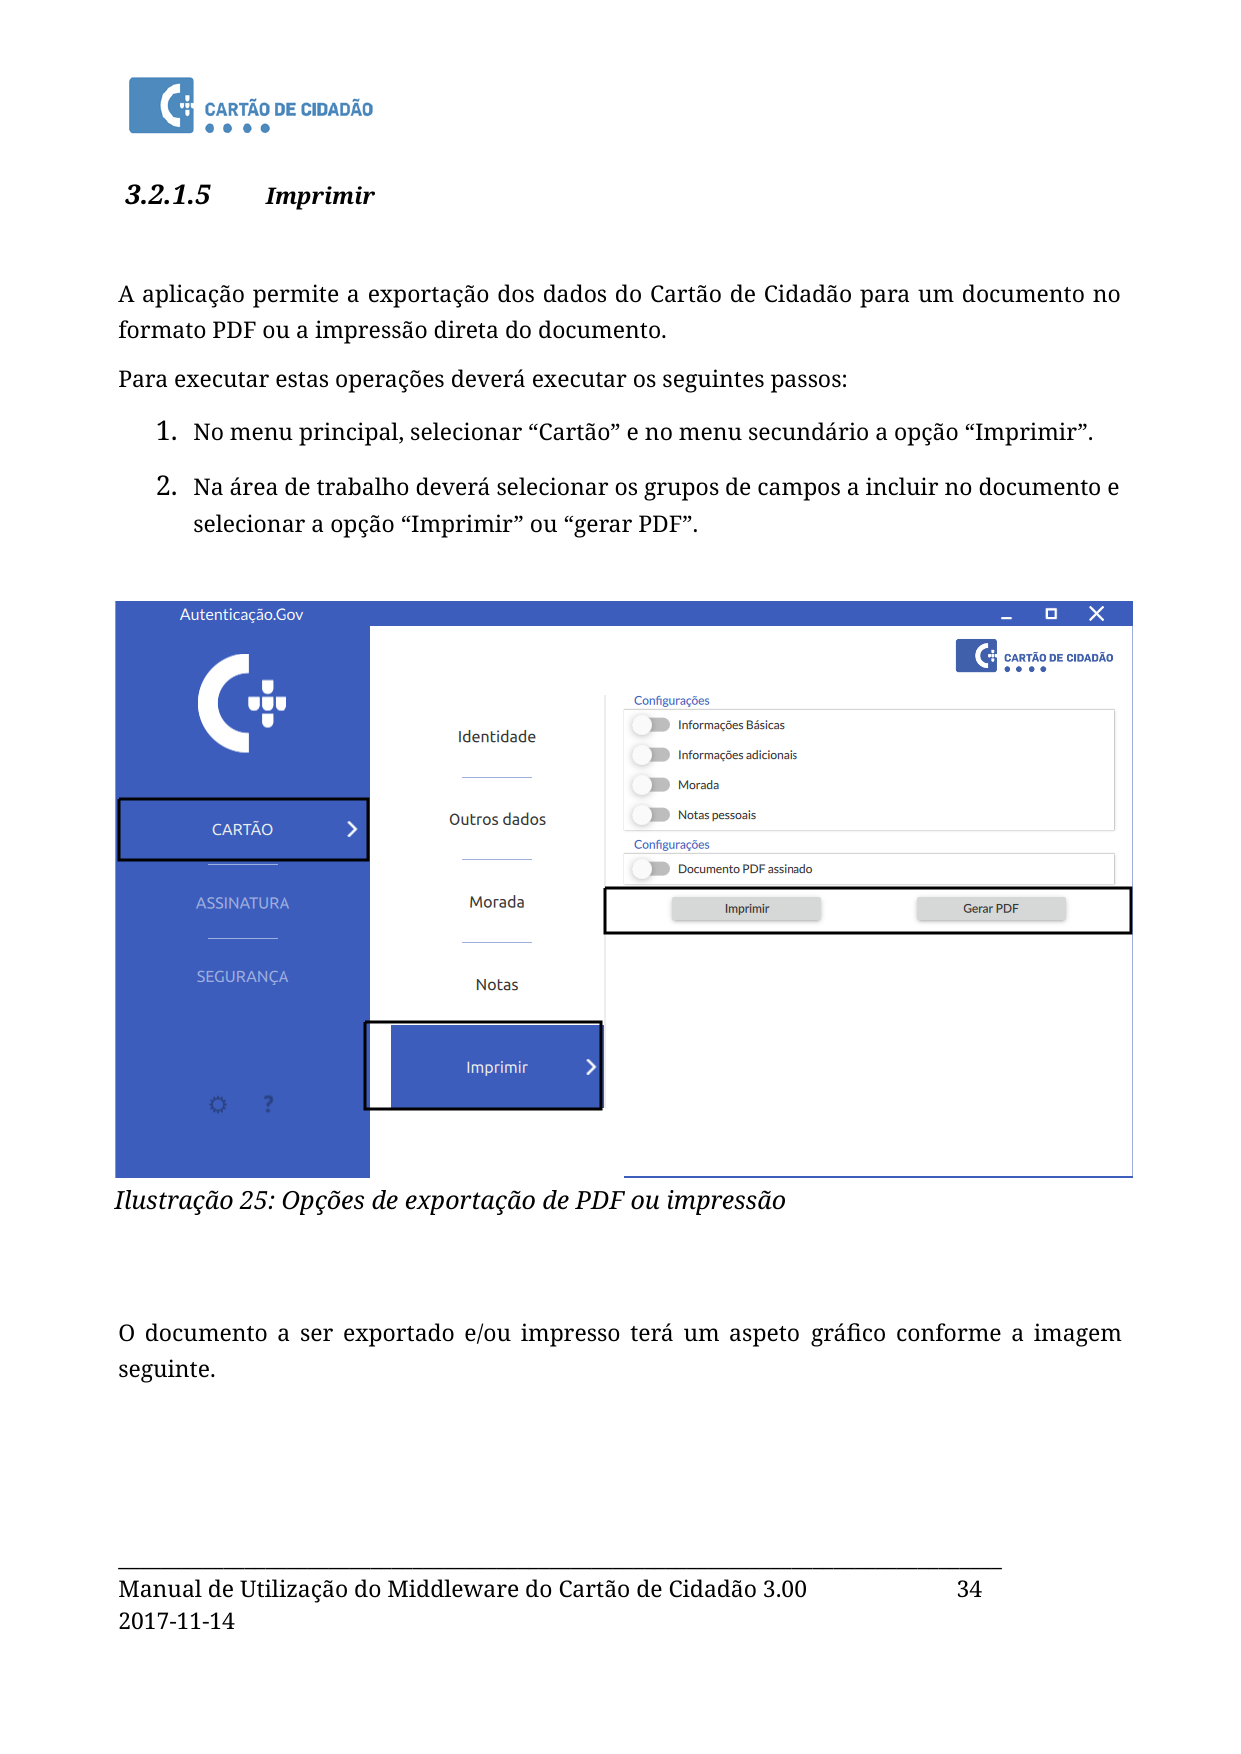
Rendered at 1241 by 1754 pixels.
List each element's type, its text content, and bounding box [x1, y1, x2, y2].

list No menu principal, selecionar “Cartão” e no menu secundário a opção “Imprimir”. [156, 411, 1122, 448]
subtitle Imprimir [118, 175, 1122, 212]
picture [126, 71, 419, 141]
list Na área de trabalho deverá selecionar os grupos de campos a incluir no documento e selecionar a opção “Imprimir” ou “gerar PDF”. [156, 466, 1122, 539]
text A aplicação permite a exportação dos dados do Cartão de Cidadão para um documento no formato PDF ou a impressão direta do documento. [118, 278, 1122, 346]
text Para executar estas operações deverá executar os seguintes passos: [118, 363, 1122, 394]
list Ilustração 25: Opções de exportação de PDF ou impressão [114, 1178, 1134, 1217]
list O documento a ser exportado e/ou impresso terá um aspeto gráfico conforme a imagem seguinte. [118, 1317, 1122, 1384]
picture [115, 601, 1133, 1178]
